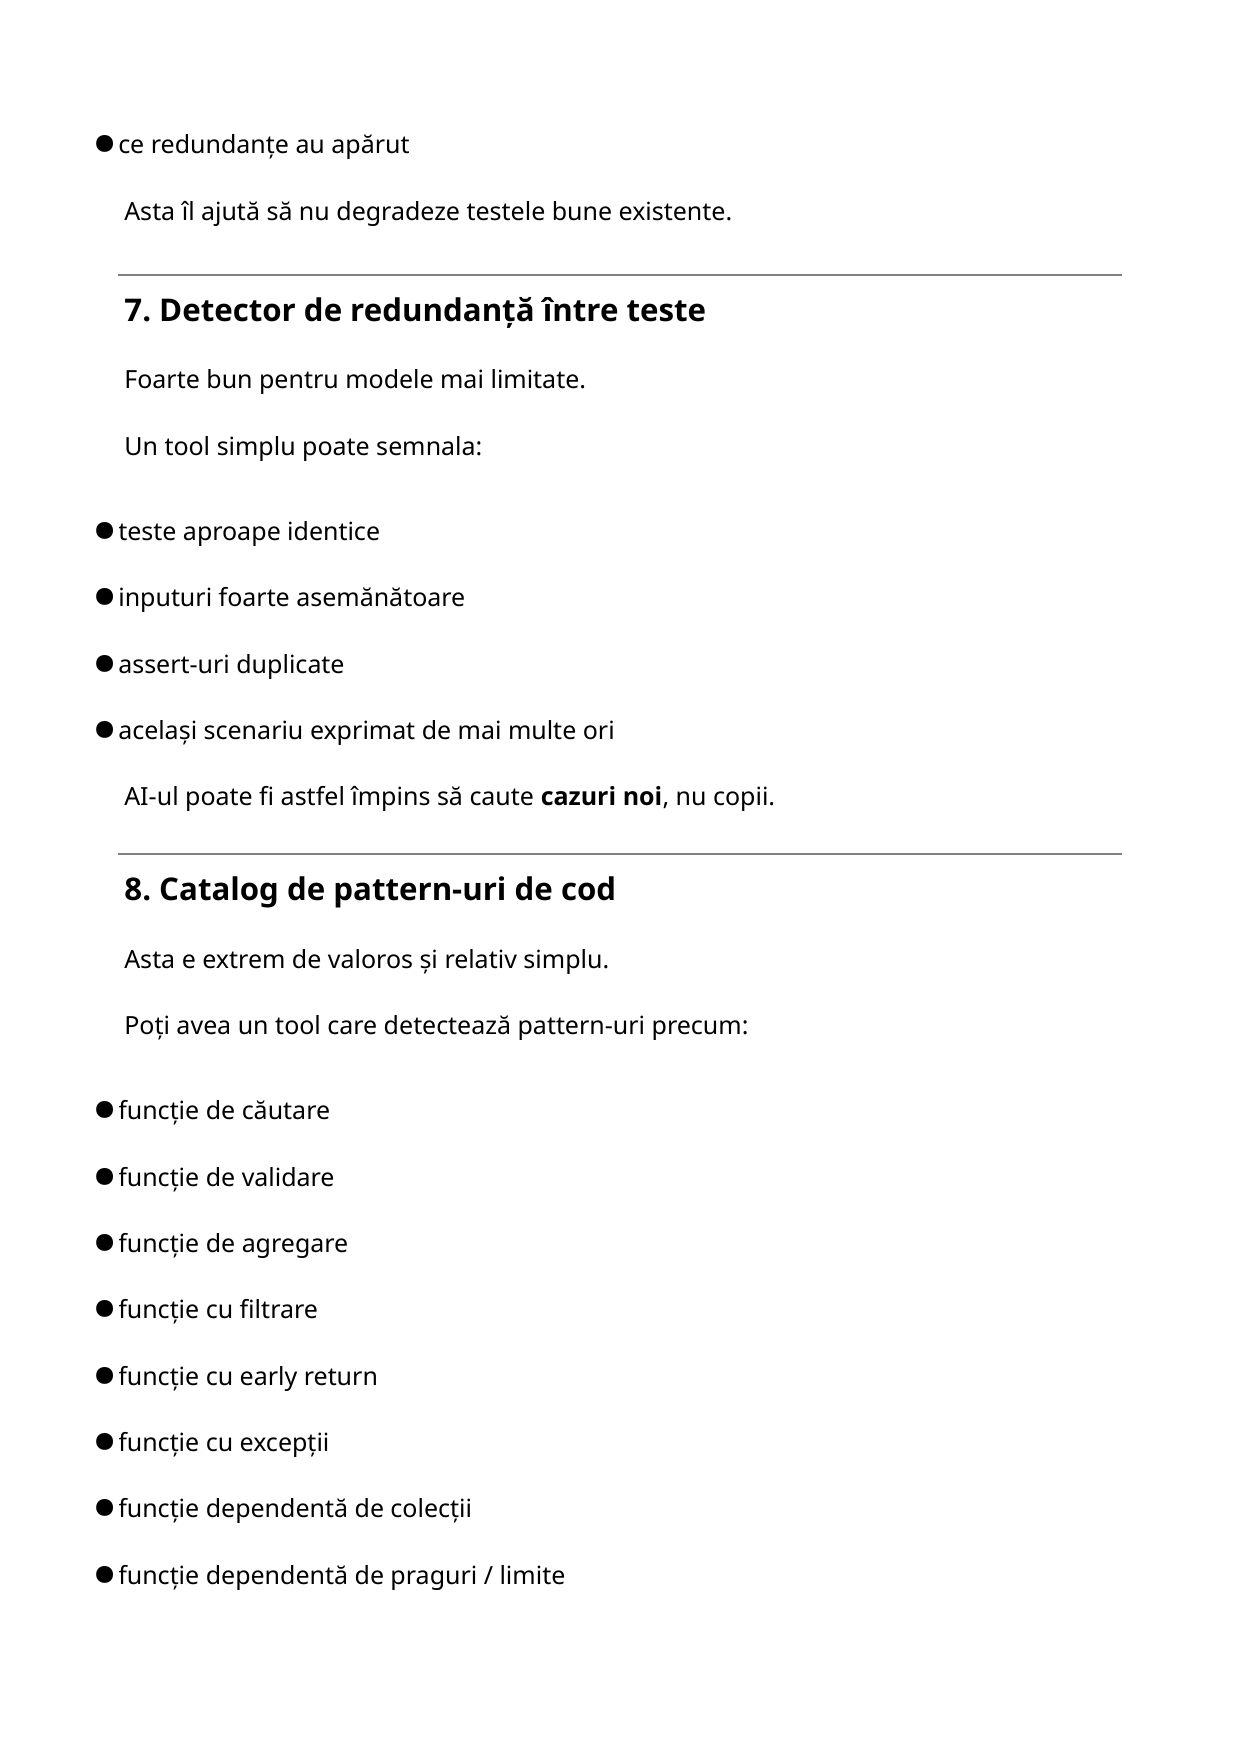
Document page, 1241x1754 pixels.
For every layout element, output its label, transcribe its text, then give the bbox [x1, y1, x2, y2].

subtitle 8. Catalog de pattern-uri de cod [119, 862, 1122, 913]
text Asta îl ajută să nu degradeze testele bune existente. [119, 187, 1122, 234]
list funcție de agregare [119, 1219, 1122, 1263]
list funcție cu filtrare [119, 1286, 1122, 1329]
text Foarte bun pentru modele mai limitate. [119, 356, 1122, 399]
list teste aproape identice [119, 508, 1122, 551]
list funcție dependentă de praguri / limite [119, 1551, 1122, 1597]
list funcție cu early return [119, 1352, 1122, 1395]
list același scenariu exprimat de mai multe ori [119, 707, 1122, 750]
subtitle 7. Detector de redundanță între teste [119, 283, 1122, 333]
list funcție dependentă de colecții [119, 1485, 1122, 1528]
text Un tool simplu poate semnala: [119, 422, 1122, 466]
list funcție de validare [119, 1153, 1122, 1196]
list funcție cu excepții [119, 1419, 1122, 1462]
list inputuri foarte asemănătoare [119, 574, 1122, 617]
list assert-uri duplicate [119, 640, 1122, 683]
text AI-ul poate fi astfel împins să caute cazuri noi, nu copii. [119, 773, 1122, 819]
text Asta e extrem de valoros și relativ simplu. [119, 935, 1122, 978]
list funcție de căutare [119, 1087, 1122, 1130]
text Poți avea un tool care detectează pattern-uri precum: [119, 1002, 1122, 1045]
list ce redundanțe au apărut [119, 122, 1122, 164]
